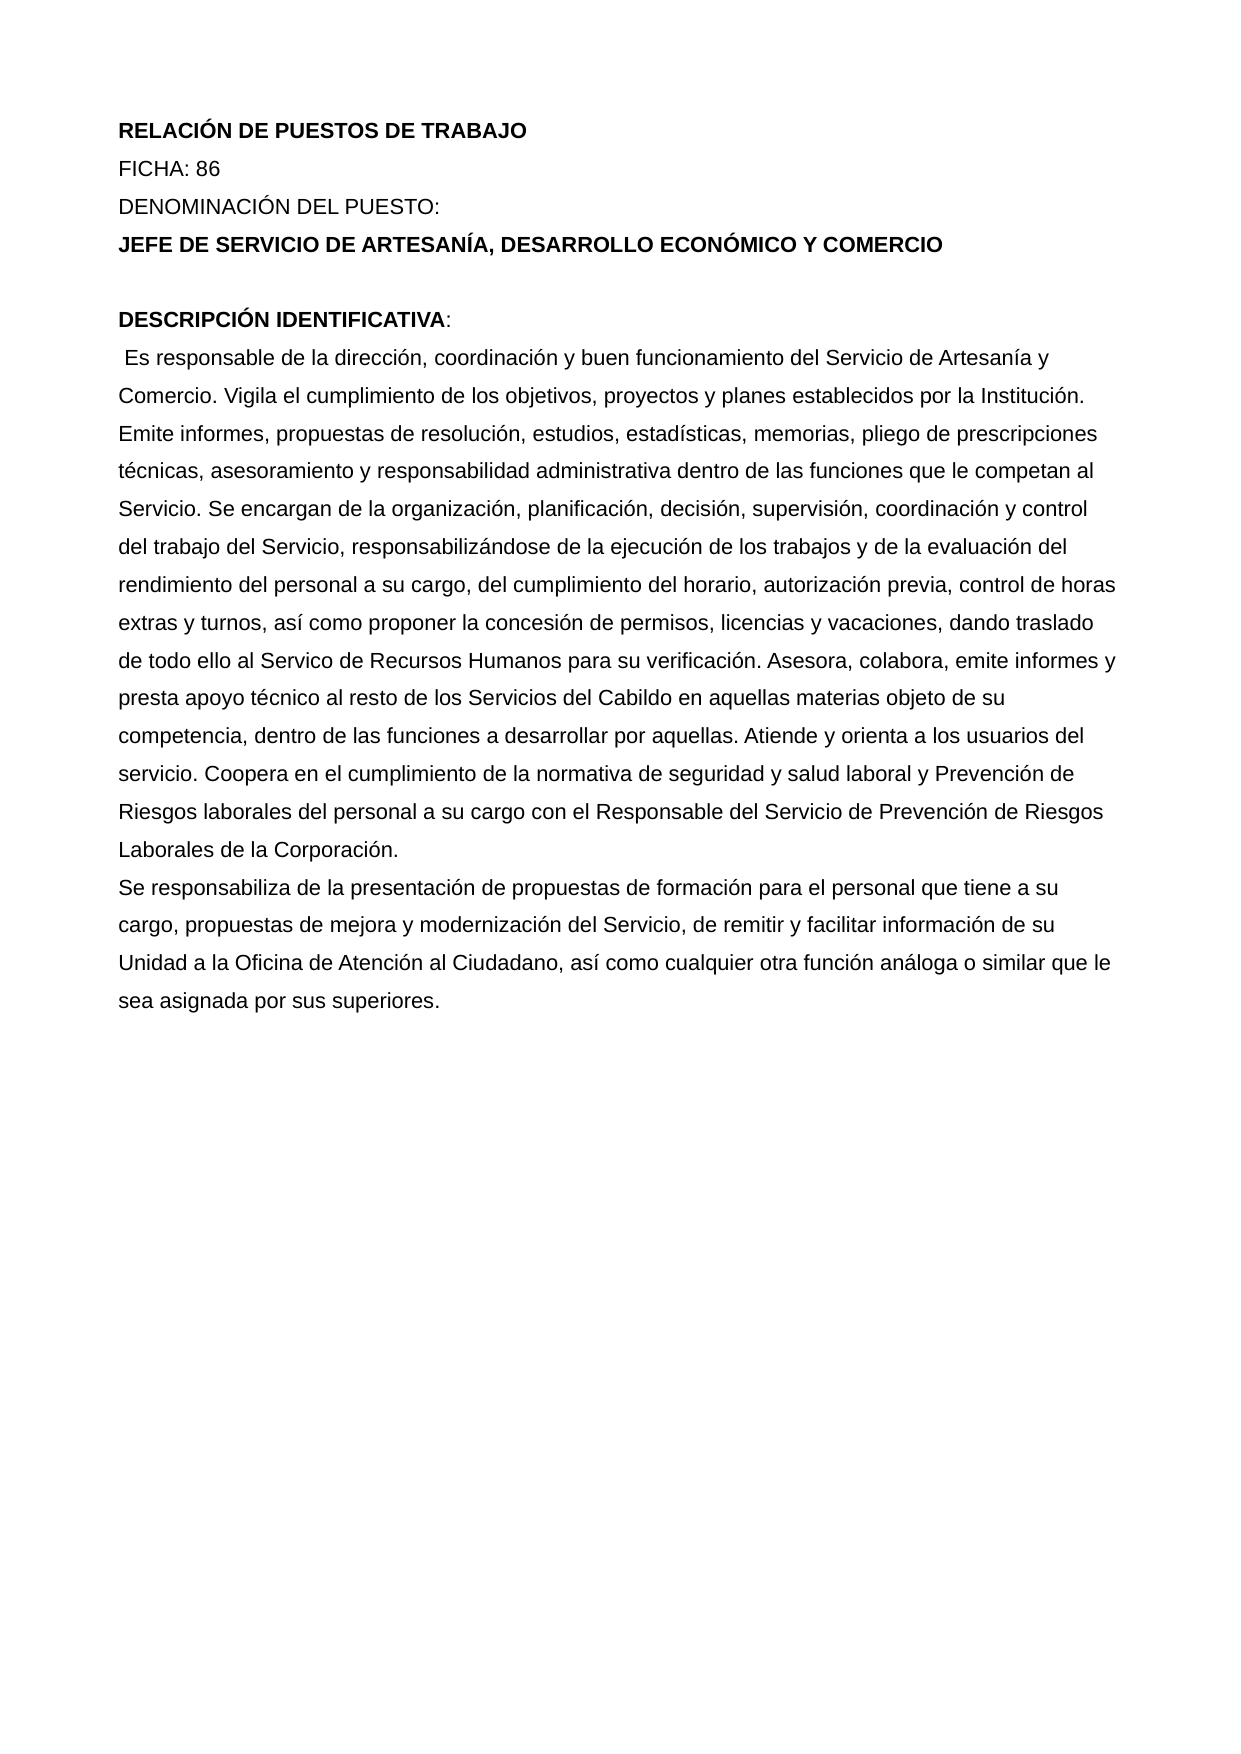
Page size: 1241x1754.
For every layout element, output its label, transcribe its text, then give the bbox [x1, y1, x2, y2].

text Se responsabiliza de la presentación de propuestas de formación para el personal que tiene a su cargo, propuestas de mejora y modernización del Servicio, de remitir y facilitar información de su Unidad a la Oficina de Atención al Ciudadano, así como cualquier otra función análoga o similar que le sea asignada por sus superiores. [118, 874, 1122, 1013]
text DESCRIPCIÓN IDENTIFICATIVA: [118, 307, 1122, 332]
text JEFE DE SERVICIO DE ARTESANÍA, DESARROLLO ECONÓMICO Y COMERCIO [118, 232, 1122, 257]
text FICHA: 86 [118, 156, 1122, 181]
text DENOMINACIÓN DEL PUESTO: [118, 194, 1122, 219]
text Es responsable de la dirección, coordinación y buen funcionamiento del Servicio de Artesanía y Comercio. Vigila el cumplimiento de los objetivos, proyectos y planes establecidos por la Institución. Emite informes, propuestas de resolución, estudios, estadísticas, memorias, pliego de prescripciones técnicas, asesoramiento y responsabilidad administrativa dentro de las funciones que le competan al Servicio. Se encargan de la organización, planificación, decisión, supervisión, coordinación y control del trabajo del Servicio, responsabilizándose de la ejecución de los trabajos y de la evaluación del rendimiento del personal a su cargo, del cumplimiento del horario, autorización previa, control de horas extras y turnos, así como proponer la concesión de permisos, licencias y vacaciones, dando traslado de todo ello al Servico de Recursos Humanos para su verificación. Asesora, colabora, emite informes y presta apoyo técnico al resto de los Servicios del Cabildo en aquellas materias objeto de su competencia, dentro de las funciones a desarrollar por aquellas. Atiende y orienta a los usuarios del servicio. Coopera en el cumplimiento de la normativa de seguridad y salud laboral y Prevención de Riesgos laborales del personal a su cargo con el Responsable del Servicio de Prevención de Riesgos Laborales de la Corporación. [118, 345, 1122, 862]
text RELACIÓN DE PUESTOS DE TRABAJO [118, 118, 1122, 143]
